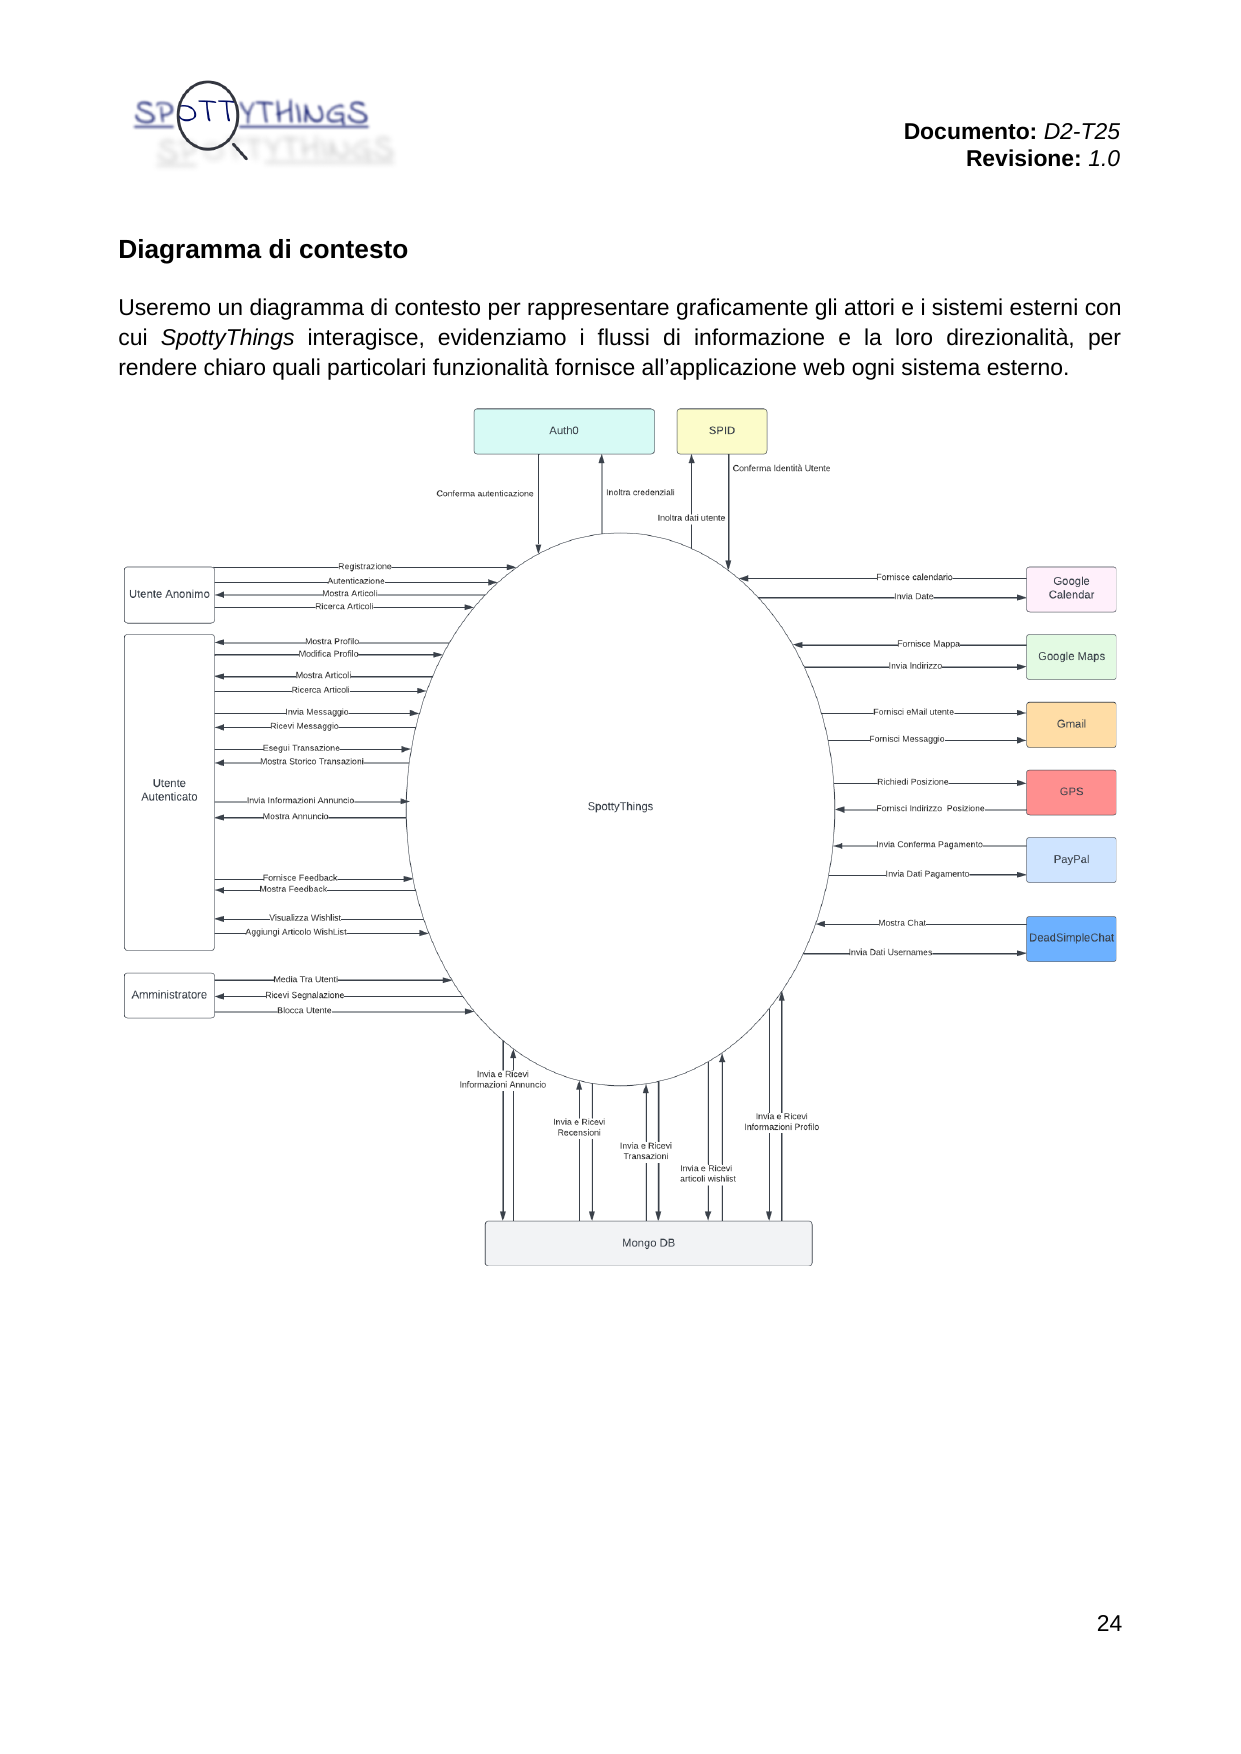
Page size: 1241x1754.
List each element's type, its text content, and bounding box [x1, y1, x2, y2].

subtitle Diagramma di contesto [118, 233, 1122, 264]
picture [123, 73, 399, 187]
picture [124, 408, 1117, 1266]
text Useremo un diagramma di contesto per rappresentare graficamente gli attori e i sistemi esterni con cui SpottyThings interagisce, evidenziamo i flussi di informazione e la loro direzionalità, per rendere chiaro quali particolari funzionalità fornisce all’applicazione web ogni sistema esterno. [118, 294, 1122, 381]
